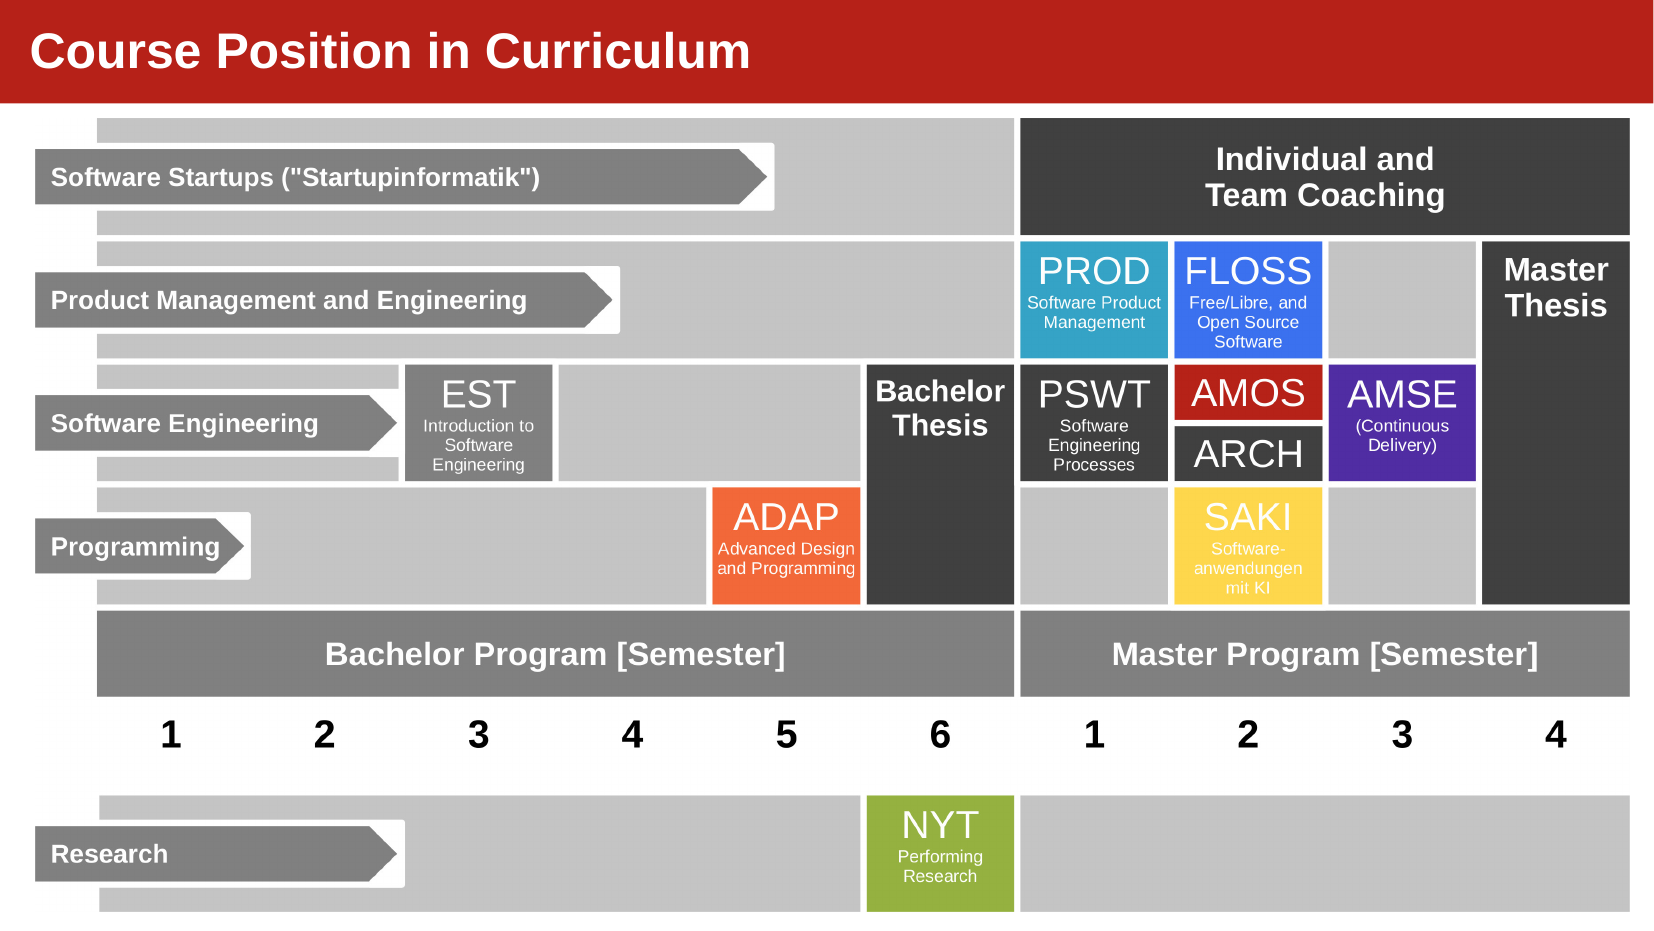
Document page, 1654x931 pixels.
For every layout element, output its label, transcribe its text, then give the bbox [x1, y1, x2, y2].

picture [35, 118, 1630, 912]
title Course Position in Curriculum [0, 0, 1654, 104]
